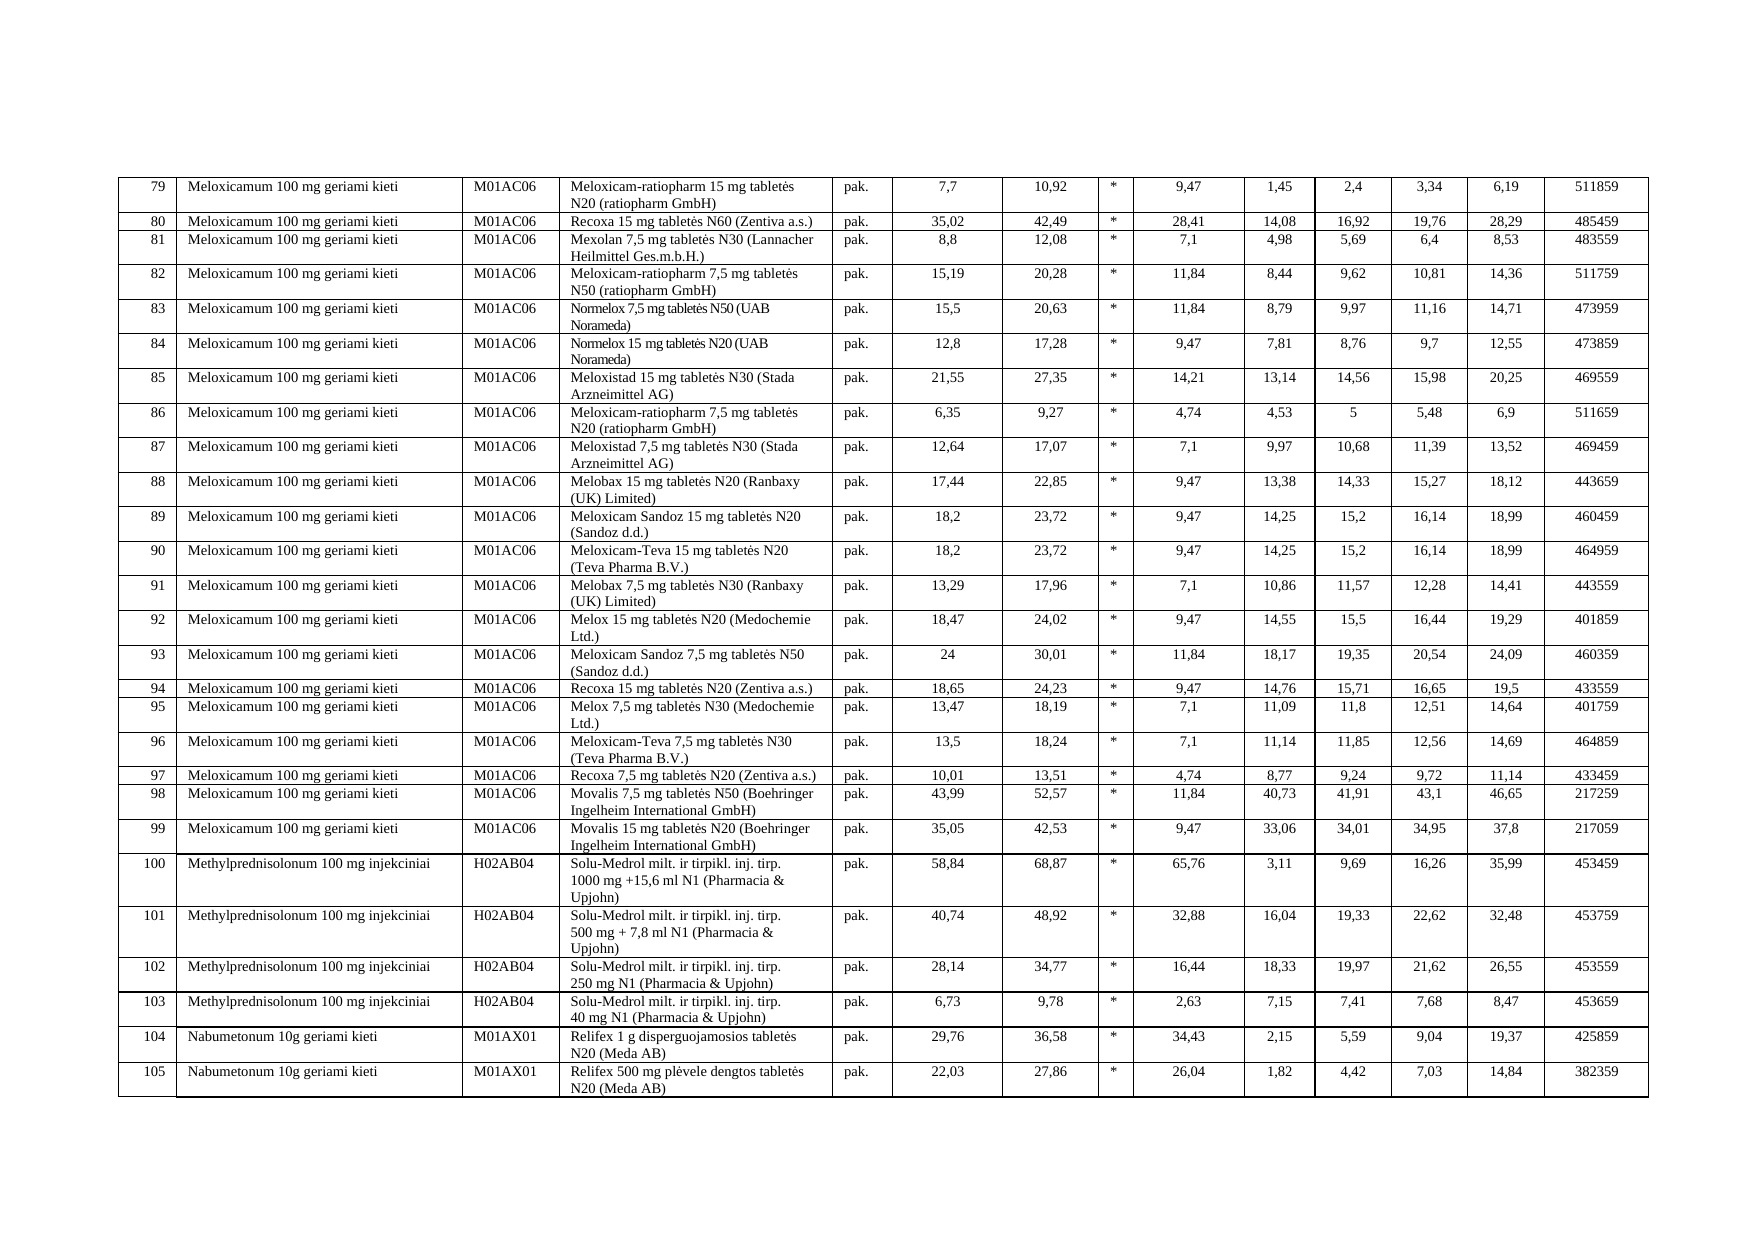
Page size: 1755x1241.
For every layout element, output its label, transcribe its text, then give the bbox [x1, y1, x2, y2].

table_cell 34,43 [1134, 1028, 1244, 1062]
table_cell 9,47 [1134, 473, 1244, 506]
table_cell 9,27 [1003, 404, 1098, 437]
table_cell 18,12 [1468, 473, 1544, 506]
table_cell 34,77 [1003, 958, 1098, 991]
table_cell 29,76 [893, 1028, 1002, 1062]
table_cell 94 [119, 680, 176, 697]
table_cell 11,39 [1392, 438, 1467, 472]
table_cell 18,2 [893, 507, 1002, 541]
table_cell * [1099, 855, 1133, 906]
table_cell 14,36 [1468, 265, 1544, 299]
table_cell Meloxicamum 100 mg geriami kieti [177, 178, 462, 212]
table_cell 7,15 [1245, 993, 1314, 1026]
table_cell 97 [119, 767, 176, 784]
table_cell Meloxistad 15 mg tabletės N30 (Stada Arzneimittel AG) [560, 369, 832, 402]
table_cell 217259 [1545, 785, 1648, 818]
table_cell Methylprednisolonum 100 mg injekciniai [177, 993, 462, 1026]
table_cell 12,28 [1392, 576, 1467, 610]
table_cell 15,2 [1316, 542, 1391, 575]
table_cell 9,47 [1134, 507, 1244, 541]
table_cell * [1099, 993, 1133, 1026]
table_cell 8,79 [1245, 300, 1314, 333]
table_cell 9,47 [1134, 334, 1244, 368]
table_cell * [1099, 473, 1133, 506]
table_cell * [1099, 646, 1133, 679]
table_cell 98 [119, 785, 176, 818]
table_cell M01AC06 [463, 576, 559, 610]
table_cell 19,97 [1316, 958, 1391, 991]
table_cell * [1099, 334, 1133, 368]
table_cell 5,48 [1392, 404, 1467, 437]
table_cell Melobax 7,5 mg tabletės N30 (Ranbaxy (UK) Limited) [560, 576, 832, 610]
table_cell [1649, 541, 1656, 575]
table_cell 469559 [1545, 369, 1648, 402]
table_cell 1,45 [1245, 178, 1314, 212]
table_cell [1649, 853, 1656, 906]
table_cell 9,47 [1134, 820, 1244, 853]
table_cell 217059 [1545, 820, 1648, 853]
table_cell 100 [119, 854, 176, 906]
table_cell 18,65 [893, 680, 1002, 697]
table_cell * [1099, 611, 1133, 644]
table_cell 22,03 [893, 1063, 1002, 1096]
table_cell 35,02 [893, 213, 1002, 229]
table_cell Nabumetonum 10g geriami kieti [177, 1028, 462, 1062]
table_cell [1649, 784, 1656, 818]
table_cell Meloxicamum 100 mg geriami kieti [177, 507, 462, 541]
table_cell Meloxicam-ratiopharm 15 mg tabletės N20 (ratiopharm GmbH) [560, 178, 832, 212]
table_cell 105 [119, 1063, 176, 1096]
table_cell 7,1 [1134, 231, 1244, 264]
table_cell 16,14 [1392, 542, 1467, 575]
table_cell 12,51 [1392, 698, 1467, 732]
table_cell Normelox 15 mg tabletės N20 (UAB Norameda) [560, 334, 832, 368]
table_cell * [1099, 542, 1133, 575]
table_cell 13,29 [893, 576, 1002, 610]
table_cell pak. [833, 1028, 892, 1062]
table_cell 9,97 [1245, 438, 1314, 472]
table_cell 8,8 [893, 231, 1002, 264]
table_cell pak. [833, 542, 892, 575]
table_cell Meloxicamum 100 mg geriami kieti [177, 646, 462, 679]
table_cell 18,99 [1468, 507, 1544, 541]
table_cell M01AC06 [463, 438, 559, 472]
table_cell 103 [119, 993, 176, 1026]
table_cell pak. [833, 1063, 892, 1096]
table_cell 35,05 [893, 820, 1002, 853]
table_cell * [1099, 213, 1133, 229]
table_cell 464859 [1545, 733, 1648, 766]
table_cell * [1099, 231, 1133, 264]
table_cell 91 [119, 576, 176, 610]
table_cell H02AB04 [463, 958, 559, 991]
table_cell [1649, 177, 1656, 212]
table_cell 14,08 [1245, 213, 1314, 229]
table_cell Melox 15 mg tabletės N20 (Medochemie Ltd.) [560, 611, 832, 644]
table_cell Meloxicam-ratiopharm 7,5 mg tabletės N20 (ratiopharm GmbH) [560, 404, 832, 437]
table_cell 21,55 [893, 369, 1002, 402]
table_cell Recoxa 7,5 mg tabletės N20 (Zentiva a.s.) [560, 767, 832, 784]
table_cell M01AC06 [463, 611, 559, 644]
table_cell 2,15 [1245, 1028, 1314, 1062]
table_cell Meloxicamum 100 mg geriami kieti [177, 473, 462, 506]
table_cell 10,81 [1392, 265, 1467, 299]
table_cell 11,57 [1316, 576, 1391, 610]
table_cell 4,53 [1245, 404, 1314, 437]
table_cell 15,2 [1316, 507, 1391, 541]
table_cell 14,71 [1468, 300, 1544, 333]
table_cell 41,91 [1316, 785, 1391, 818]
table_cell M01AC06 [463, 820, 559, 853]
table_cell 10,86 [1245, 576, 1314, 610]
table_cell 7,1 [1134, 698, 1244, 732]
table_cell Meloxicamum 100 mg geriami kieti [177, 698, 462, 732]
table_cell Movalis 7,5 mg tabletės N50 (Boehringer Ingelheim International GmbH) [560, 785, 832, 818]
table_cell 8,76 [1316, 334, 1391, 368]
table_cell 87 [119, 438, 176, 472]
table_cell M01AC06 [463, 733, 559, 766]
table_cell * [1099, 680, 1133, 697]
table_cell 23,72 [1003, 542, 1098, 575]
table_cell Nabumetonum 10g geriami kieti [177, 1063, 462, 1096]
table_cell Recoxa 15 mg tabletės N20 (Zentiva a.s.) [560, 680, 832, 697]
table_cell 13,52 [1468, 438, 1544, 472]
table_cell 5,69 [1316, 231, 1391, 264]
table_cell Meloxistad 7,5 mg tabletės N30 (Stada Arzneimittel AG) [560, 438, 832, 472]
table_cell Solu-Medrol milt. ir tirpikl. inj. tirp. 250 mg N1 (Pharmacia & Upjohn) [560, 958, 832, 991]
table_cell pak. [833, 438, 892, 472]
table_cell 6,73 [893, 993, 1002, 1026]
table_cell Meloxicamum 100 mg geriami kieti [177, 334, 462, 368]
table_cell H02AB04 [463, 993, 559, 1026]
table_cell 16,65 [1392, 680, 1467, 697]
table_cell Relifex 500 mg plėvele dengtos tabletės N20 (Meda AB) [560, 1063, 832, 1096]
table_cell 18,24 [1003, 733, 1098, 766]
table_cell 12,55 [1468, 334, 1544, 368]
table_cell pak. [833, 993, 892, 1026]
table_cell pak. [833, 907, 892, 957]
table_cell M01AC06 [463, 178, 559, 212]
table_cell 15,98 [1392, 369, 1467, 402]
table_cell Meloxicamum 100 mg geriami kieti [177, 438, 462, 472]
table_cell pak. [833, 680, 892, 697]
table_cell H02AB04 [463, 907, 559, 957]
table_cell pak. [833, 767, 892, 784]
table_cell [1649, 403, 1656, 437]
table_cell 58,84 [893, 855, 1002, 906]
table_cell 22,62 [1392, 907, 1467, 957]
table_cell 9,72 [1392, 767, 1467, 784]
table_cell [1649, 679, 1656, 697]
table_cell M01AC06 [463, 542, 559, 575]
table_cell 460459 [1545, 507, 1648, 541]
table_cell 24,02 [1003, 611, 1098, 644]
table_cell 511859 [1545, 178, 1648, 212]
table_cell 382359 [1545, 1063, 1648, 1096]
table_cell pak. [833, 855, 892, 906]
table_cell * [1099, 404, 1133, 437]
table_cell 26,04 [1134, 1063, 1244, 1096]
table_cell 14,84 [1468, 1063, 1544, 1096]
table_cell 11,84 [1134, 646, 1244, 679]
table_cell Meloxicamum 100 mg geriami kieti [177, 231, 462, 264]
table_cell 82 [119, 265, 176, 299]
table_cell 9,47 [1134, 680, 1244, 697]
table_cell [1649, 610, 1656, 644]
table_cell 425859 [1545, 1028, 1648, 1062]
table_cell 2,63 [1134, 993, 1244, 1026]
table_cell 6,35 [893, 404, 1002, 437]
table_cell 17,96 [1003, 576, 1098, 610]
table_cell 11,14 [1245, 733, 1314, 766]
table_cell [1649, 906, 1656, 957]
table_cell 7,7 [893, 178, 1002, 212]
table_cell 22,85 [1003, 473, 1098, 506]
table_cell 12,64 [893, 438, 1002, 472]
table_cell 453759 [1545, 907, 1648, 957]
table_cell pak. [833, 785, 892, 818]
table_cell 11,09 [1245, 698, 1314, 732]
table_cell 84 [119, 334, 176, 368]
table_cell 16,14 [1392, 507, 1467, 541]
table_cell M01AC06 [463, 231, 559, 264]
table_cell pak. [833, 265, 892, 299]
table_cell 52,57 [1003, 785, 1098, 818]
table_cell 30,01 [1003, 646, 1098, 679]
table_cell 9,47 [1134, 542, 1244, 575]
table_cell pak. [833, 611, 892, 644]
table_cell 15,71 [1316, 680, 1391, 697]
table_cell 469459 [1545, 438, 1648, 472]
table_cell 18,2 [893, 542, 1002, 575]
table_cell 42,49 [1003, 213, 1098, 229]
table_cell 14,69 [1468, 733, 1544, 766]
table_cell Relifex 1 g disperguojamosios tabletės N20 (Meda AB) [560, 1028, 832, 1062]
table_cell Meloxicamum 100 mg geriami kieti [177, 265, 462, 299]
table_cell 11,8 [1316, 698, 1391, 732]
table_cell [1649, 472, 1656, 506]
table_cell Meloxicamum 100 mg geriami kieti [177, 785, 462, 818]
table_cell Meloxicamum 100 mg geriami kieti [177, 576, 462, 610]
table_cell 17,28 [1003, 334, 1098, 368]
table_cell 8,53 [1468, 231, 1544, 264]
table_cell pak. [833, 300, 892, 333]
table_cell 11,16 [1392, 300, 1467, 333]
table_cell 20,63 [1003, 300, 1098, 333]
table_cell pak. [833, 576, 892, 610]
table_cell 68,87 [1003, 855, 1098, 906]
table_cell 14,21 [1134, 369, 1244, 402]
table_cell 15,5 [1316, 611, 1391, 644]
table_cell 453659 [1545, 993, 1648, 1026]
table_cell 89 [119, 507, 176, 541]
table_cell 4,74 [1134, 767, 1244, 784]
table_cell pak. [833, 507, 892, 541]
table_cell 4,74 [1134, 404, 1244, 437]
table_cell Methylprednisolonum 100 mg injekciniai [177, 907, 462, 957]
table_cell 453559 [1545, 958, 1648, 991]
table_cell Solu-Medrol milt. ir tirpikl. inj. tirp. 500 mg + 7,8 ml N1 (Pharmacia & Upjohn) [560, 907, 832, 957]
table_cell pak. [833, 178, 892, 212]
table_cell 14,41 [1468, 576, 1544, 610]
table_cell M01AC06 [463, 404, 559, 437]
table_cell 9,97 [1316, 300, 1391, 333]
table_cell [1649, 299, 1656, 333]
table_cell 13,14 [1245, 369, 1314, 402]
table_cell [1649, 645, 1656, 679]
table_cell 40,74 [893, 907, 1002, 957]
table_cell 14,25 [1245, 507, 1314, 541]
table_cell [1649, 264, 1656, 299]
table_cell Melox 7,5 mg tabletės N30 (Medochemie Ltd.) [560, 698, 832, 732]
table_cell 11,84 [1134, 265, 1244, 299]
table_cell 433559 [1545, 680, 1648, 697]
table_cell pak. [833, 369, 892, 402]
table_cell 16,44 [1392, 611, 1467, 644]
table_cell M01AC06 [463, 334, 559, 368]
table_cell Meloxicam-Teva 7,5 mg tabletės N30 (Teva Pharma B.V.) [560, 733, 832, 766]
table_cell Recoxa 15 mg tabletės N60 (Zentiva a.s.) [560, 213, 832, 229]
table_cell * [1099, 1063, 1133, 1096]
table_cell 511659 [1545, 404, 1648, 437]
table_cell 460359 [1545, 646, 1648, 679]
table_cell pak. [833, 820, 892, 853]
table_cell 11,84 [1134, 300, 1244, 333]
table_cell M01AC06 [463, 213, 559, 229]
table_cell * [1099, 907, 1133, 957]
table_cell 5 [1316, 404, 1391, 437]
table_cell 43,1 [1392, 785, 1467, 818]
table_cell 6,19 [1468, 178, 1544, 212]
table_cell 80 [119, 213, 176, 229]
table_cell * [1099, 785, 1133, 818]
table_cell Solu-Medrol milt. ir tirpikl. inj. tirp. 40 mg N1 (Pharmacia & Upjohn) [560, 993, 832, 1026]
table_cell 17,07 [1003, 438, 1098, 472]
table_cell * [1099, 178, 1133, 212]
table_cell 7,1 [1134, 733, 1244, 766]
table_cell 10,92 [1003, 178, 1098, 212]
table_cell [1649, 732, 1656, 766]
table_cell 79 [119, 178, 176, 212]
table_cell 26,55 [1468, 958, 1544, 991]
table_cell * [1099, 698, 1133, 732]
table_cell [1649, 1026, 1656, 1062]
table_cell 7,1 [1134, 576, 1244, 610]
table_cell 12,08 [1003, 231, 1098, 264]
table_cell Meloxicam-ratiopharm 7,5 mg tabletės N50 (ratiopharm GmbH) [560, 265, 832, 299]
table_cell 83 [119, 300, 176, 333]
table_cell 14,25 [1245, 542, 1314, 575]
table_cell pak. [833, 231, 892, 264]
table_cell 20,25 [1468, 369, 1544, 402]
table_cell pak. [833, 473, 892, 506]
table_cell 85 [119, 369, 176, 402]
table_cell 18,99 [1468, 542, 1544, 575]
table_cell 13,38 [1245, 473, 1314, 506]
table_cell pak. [833, 404, 892, 437]
table_cell 19,5 [1468, 680, 1544, 697]
table_cell Meloxicamum 100 mg geriami kieti [177, 300, 462, 333]
table_cell * [1099, 438, 1133, 472]
table_cell 9,04 [1392, 1028, 1467, 1062]
table_cell 7,81 [1245, 334, 1314, 368]
table_cell 34,95 [1392, 820, 1467, 853]
table_cell * [1099, 265, 1133, 299]
table_cell 18,17 [1245, 646, 1314, 679]
table_cell 18,33 [1245, 958, 1314, 991]
table_cell Meloxicamum 100 mg geriami kieti [177, 680, 462, 697]
table_cell 15,19 [893, 265, 1002, 299]
table_cell 6,9 [1468, 404, 1544, 437]
table_cell 13,5 [893, 733, 1002, 766]
table_cell Meloxicamum 100 mg geriami kieti [177, 611, 462, 644]
table_cell 485459 [1545, 213, 1648, 229]
table_cell Meloxicam-Teva 15 mg tabletės N20 (Teva Pharma B.V.) [560, 542, 832, 575]
table_cell 14,56 [1316, 369, 1391, 402]
table_cell pak. [833, 646, 892, 679]
table_cell 46,65 [1468, 785, 1544, 818]
table_cell 101 [119, 907, 176, 957]
table_cell 8,47 [1468, 993, 1544, 1026]
table_cell * [1099, 507, 1133, 541]
table_cell 21,62 [1392, 958, 1467, 991]
table_cell 32,48 [1468, 907, 1544, 957]
table_cell pak. [833, 334, 892, 368]
table_cell 8,77 [1245, 767, 1314, 784]
table_cell 37,8 [1468, 820, 1544, 853]
table_cell 24 [893, 646, 1002, 679]
table_cell [1649, 506, 1656, 541]
table_cell Normelox 7,5 mg tabletės N50 (UAB Norameda) [560, 300, 832, 333]
table_cell 102 [119, 958, 176, 991]
table_cell pak. [833, 213, 892, 229]
table_cell 443659 [1545, 473, 1648, 506]
table_cell 11,84 [1134, 785, 1244, 818]
table_cell 9,24 [1316, 767, 1391, 784]
table_cell 18,19 [1003, 698, 1098, 732]
table_cell 3,34 [1392, 178, 1467, 212]
table_cell [1649, 697, 1656, 732]
table_cell 19,33 [1316, 907, 1391, 957]
table_cell 23,72 [1003, 507, 1098, 541]
table_cell [1649, 437, 1656, 472]
table_cell [1649, 991, 1656, 1026]
table_cell pak. [833, 698, 892, 732]
table_cell 11,85 [1316, 733, 1391, 766]
table_cell M01AC06 [463, 680, 559, 697]
table_cell 473859 [1545, 334, 1648, 368]
table_cell M01AC06 [463, 473, 559, 506]
table_cell 27,35 [1003, 369, 1098, 402]
table_cell 33,06 [1245, 820, 1314, 853]
table_cell 19,76 [1392, 213, 1467, 229]
table_cell 36,58 [1003, 1028, 1098, 1062]
table_cell 27,86 [1003, 1063, 1098, 1096]
table_cell [1649, 957, 1656, 991]
table_cell Meloxicamum 100 mg geriami kieti [177, 369, 462, 402]
table_cell Solu-Medrol milt. ir tirpikl. inj. tirp. 1000 mg +15,6 ml N1 (Pharmacia & Upjohn) [560, 855, 832, 906]
table_cell 13,47 [893, 698, 1002, 732]
table_cell 92 [119, 611, 176, 644]
table_cell Meloxicam Sandoz 15 mg tabletės N20 (Sandoz d.d.) [560, 507, 832, 541]
table_cell Meloxicamum 100 mg geriami kieti [177, 404, 462, 437]
table_cell 35,99 [1468, 855, 1544, 906]
table_cell 90 [119, 542, 176, 575]
table_cell Meloxicamum 100 mg geriami kieti [177, 213, 462, 229]
table_cell 24,09 [1468, 646, 1544, 679]
table_cell [1649, 1062, 1656, 1096]
table_cell 28,41 [1134, 213, 1244, 229]
table_cell [1649, 819, 1656, 853]
table_cell * [1099, 300, 1133, 333]
table_cell 11,14 [1468, 767, 1544, 784]
table_cell 1,82 [1245, 1063, 1314, 1096]
table_cell 9,69 [1316, 855, 1391, 906]
table_cell 5,59 [1316, 1028, 1391, 1062]
table_cell M01AC06 [463, 265, 559, 299]
table_cell M01AC06 [463, 507, 559, 541]
table_cell 9,47 [1134, 611, 1244, 644]
table_cell 9,7 [1392, 334, 1467, 368]
table_cell Methylprednisolonum 100 mg injekciniai [177, 855, 462, 906]
table_cell 16,04 [1245, 907, 1314, 957]
table_cell 7,41 [1316, 993, 1391, 1026]
table_cell 20,54 [1392, 646, 1467, 679]
table_cell 104 [119, 1027, 176, 1062]
table_cell M01AX01 [463, 1028, 559, 1062]
table_cell 19,29 [1468, 611, 1544, 644]
table_cell 10,68 [1316, 438, 1391, 472]
table_cell 511759 [1545, 265, 1648, 299]
table_cell 7,1 [1134, 438, 1244, 472]
table_cell 453459 [1545, 855, 1648, 906]
table_cell M01AC06 [463, 300, 559, 333]
table_cell 9,62 [1316, 265, 1391, 299]
table_cell Movalis 15 mg tabletės N20 (Boehringer Ingelheim International GmbH) [560, 820, 832, 853]
table_cell 40,73 [1245, 785, 1314, 818]
table_cell * [1099, 958, 1133, 991]
table_cell 12,56 [1392, 733, 1467, 766]
table_cell 483559 [1545, 231, 1648, 264]
table_cell 401859 [1545, 611, 1648, 644]
table_cell 7,03 [1392, 1063, 1467, 1096]
table_cell 9,47 [1134, 178, 1244, 212]
table_cell 32,88 [1134, 907, 1244, 957]
table_cell 95 [119, 698, 176, 732]
table_cell 4,98 [1245, 231, 1314, 264]
table_cell 14,55 [1245, 611, 1314, 644]
table_cell 93 [119, 646, 176, 679]
table_cell 19,37 [1468, 1028, 1544, 1062]
table_cell 28,29 [1468, 213, 1544, 229]
table_cell M01AX01 [463, 1063, 559, 1096]
table_cell pak. [833, 733, 892, 766]
table_cell Meloxicamum 100 mg geriami kieti [177, 820, 462, 853]
table_cell [1649, 368, 1656, 402]
table_cell * [1099, 576, 1133, 610]
table_cell Meloxicamum 100 mg geriami kieti [177, 542, 462, 575]
table_cell 8,44 [1245, 265, 1314, 299]
table_cell 43,99 [893, 785, 1002, 818]
table_cell 17,44 [893, 473, 1002, 506]
table_cell * [1099, 820, 1133, 853]
table_cell 16,26 [1392, 855, 1467, 906]
table_cell [1649, 333, 1656, 368]
table_cell Methylprednisolonum 100 mg injekciniai [177, 958, 462, 991]
table_cell 464959 [1545, 542, 1648, 575]
table_cell pak. [833, 958, 892, 991]
table_cell 13,51 [1003, 767, 1098, 784]
table_cell 14,33 [1316, 473, 1391, 506]
table_cell 12,8 [893, 334, 1002, 368]
table_cell [1649, 575, 1656, 610]
table_cell Mexolan 7,5 mg tabletės N30 (Lannacher Heilmittel Ges.m.b.H.) [560, 231, 832, 264]
table_cell 473959 [1545, 300, 1648, 333]
table_cell 24,23 [1003, 680, 1098, 697]
table_cell 14,64 [1468, 698, 1544, 732]
table_cell 65,76 [1134, 855, 1244, 906]
table_cell 28,14 [893, 958, 1002, 991]
table_cell 16,92 [1316, 213, 1391, 229]
table_cell M01AC06 [463, 785, 559, 818]
table_cell 48,92 [1003, 907, 1098, 957]
table_cell 4,42 [1316, 1063, 1391, 1096]
table_cell M01AC06 [463, 698, 559, 732]
table_cell M01AC06 [463, 767, 559, 784]
table_cell * [1099, 733, 1133, 766]
table_cell 401759 [1545, 698, 1648, 732]
table_cell 15,27 [1392, 473, 1467, 506]
table_cell 3,11 [1245, 855, 1314, 906]
table_cell Meloxicamum 100 mg geriami kieti [177, 767, 462, 784]
table_cell 9,78 [1003, 993, 1098, 1026]
table_cell * [1099, 767, 1133, 784]
table_cell * [1099, 369, 1133, 402]
table_cell 34,01 [1316, 820, 1391, 853]
table_cell M01AC06 [463, 369, 559, 402]
table_cell 433459 [1545, 767, 1648, 784]
table_cell 6,4 [1392, 231, 1467, 264]
table_cell 7,68 [1392, 993, 1467, 1026]
table_cell [1649, 766, 1656, 784]
table_cell Meloxicam Sandoz 7,5 mg tabletės N50 (Sandoz d.d.) [560, 646, 832, 679]
table_cell 443559 [1545, 576, 1648, 610]
table_cell [1649, 212, 1656, 229]
table_cell 86 [119, 404, 176, 437]
table_cell 18,47 [893, 611, 1002, 644]
table_cell 81 [119, 231, 176, 264]
table_cell 42,53 [1003, 820, 1098, 853]
table_cell 99 [119, 820, 176, 853]
table_cell Melobax 15 mg tabletės N20 (Ranbaxy (UK) Limited) [560, 473, 832, 506]
table_cell Meloxicamum 100 mg geriami kieti [177, 733, 462, 766]
table_cell [1649, 230, 1656, 264]
table_cell 15,5 [893, 300, 1002, 333]
table_cell 88 [119, 473, 176, 506]
table_cell 14,76 [1245, 680, 1314, 697]
table_cell * [1099, 1028, 1133, 1062]
table_cell 96 [119, 733, 176, 766]
table_cell 19,35 [1316, 646, 1391, 679]
table_cell 16,44 [1134, 958, 1244, 991]
table_cell 10,01 [893, 767, 1002, 784]
table_cell 20,28 [1003, 265, 1098, 299]
table_cell M01AC06 [463, 646, 559, 679]
table_cell 2,4 [1316, 178, 1391, 212]
table_cell H02AB04 [463, 855, 559, 906]
